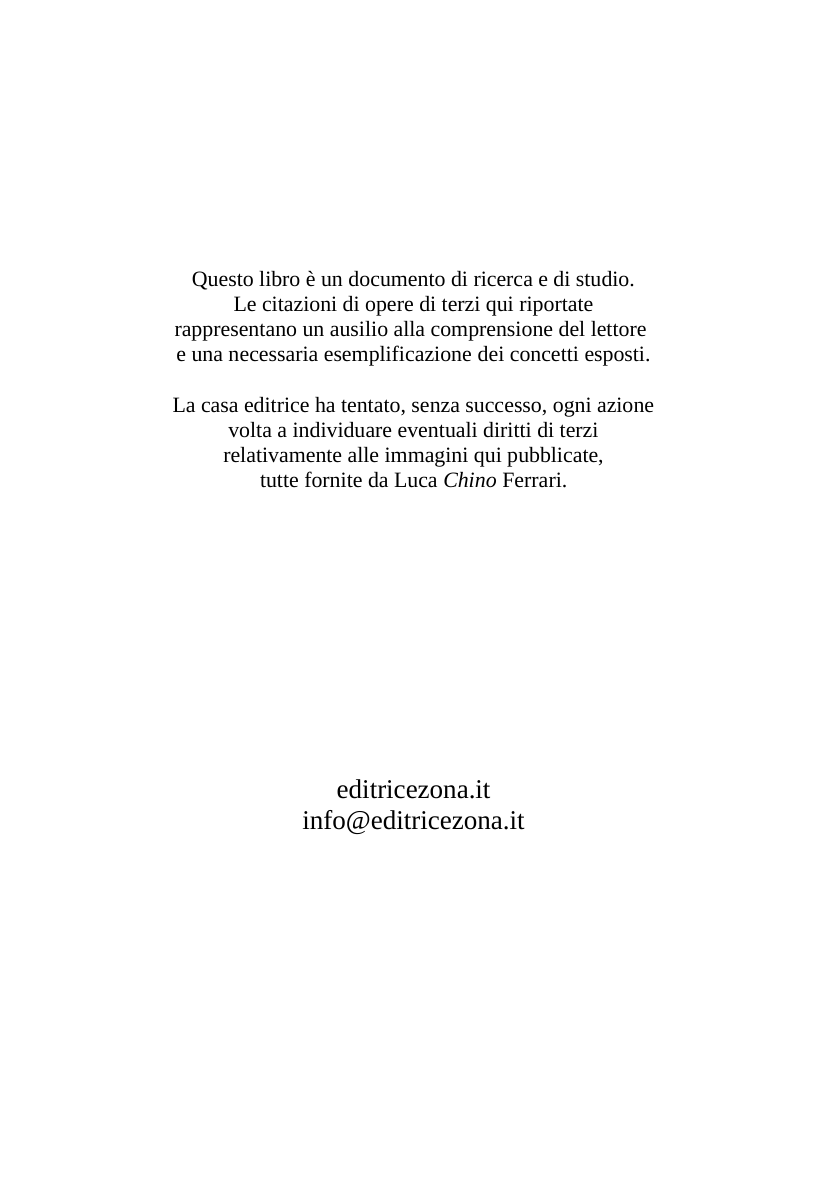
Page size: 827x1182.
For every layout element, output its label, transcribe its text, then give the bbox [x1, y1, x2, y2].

text tutte fornite da Luca Chino Ferrari. [88, 467, 738, 518]
text relativamente alle immagini qui pubblicate, [88, 442, 738, 467]
text La casa editrice ha tentato, senza successo, ogni azione [88, 392, 738, 417]
text e una necessaria esemplificazione dei concetti esposti. [88, 341, 738, 367]
text editricezona.it [88, 773, 738, 804]
text info@editricezona.it [88, 804, 738, 835]
text Questo libro è un documento di ricerca e di studio. Le citazioni di opere di terzi qui riportate rappresentano un ausilio alla comprensione del lettore [88, 266, 738, 341]
text volta a individuare eventuali diritti di terzi [88, 417, 738, 442]
